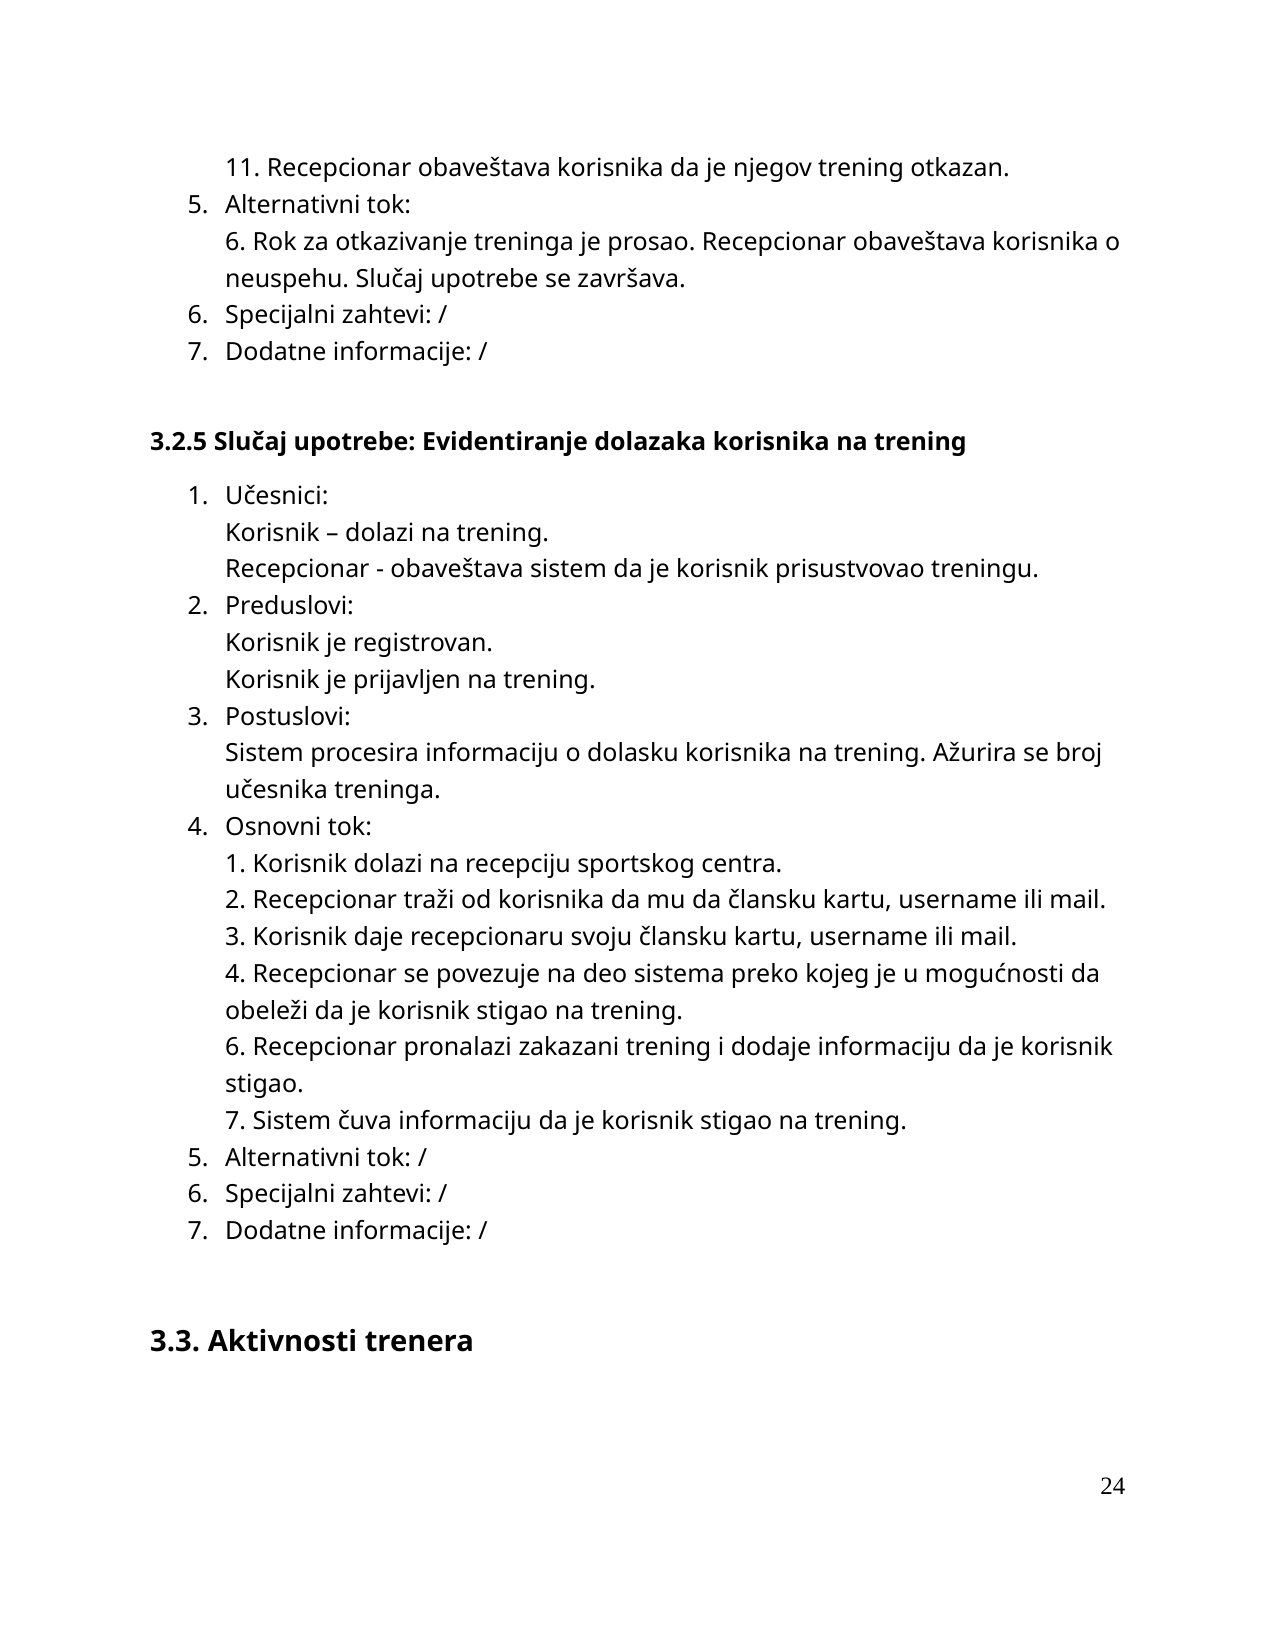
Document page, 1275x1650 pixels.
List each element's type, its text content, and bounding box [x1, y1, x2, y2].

list Alternativni tok: / [187, 1139, 1125, 1173]
text 4. Recepcionar se povezuje na deo sistema preko kojeg je u mogućnosti da obeleži da je korisnik stigao na trening. [225, 956, 1125, 1026]
text 11. Recepcionar obaveštava korisnika da je njegov trening otkazan. [225, 150, 1125, 184]
list Korisnik je registrovan. [225, 624, 1125, 659]
text 2. Recepcionar traži od korisnika da mu da člansku kartu, username ili mail. [225, 882, 1125, 916]
text 3.3. Aktivnosti trenera [150, 1320, 1125, 1359]
list Dodatne informacije: / [187, 334, 1125, 368]
list Preduslovi: [187, 588, 1125, 622]
text 6. Rok za otkazivanje treninga je prosao. Recepcionar obaveštava korisnika o neuspehu. Slučaj upotrebe se završava. [225, 223, 1125, 294]
list Korisnik – dolazi na trening. [225, 514, 1125, 548]
text 3. Korisnik daje recepcionaru svoju člansku kartu, username ili mail. [225, 919, 1125, 953]
text 7. Sistem čuva informaciju da je korisnik stigao na trening. [225, 1103, 1125, 1137]
text 3.2.5 Slučaj upotrebe: Evidentiranje dolazaka korisnika na trening [150, 424, 1125, 458]
list Specijalni zahtevi: / [187, 297, 1125, 331]
list Učesnici: [187, 477, 1125, 512]
list Specijalni zahtevi: / [187, 1176, 1125, 1210]
list Postuslovi: [187, 698, 1125, 732]
list Dodatne informacije: / [187, 1213, 1125, 1247]
list Osnovni tok: [187, 808, 1125, 842]
list Korisnik je prijavljen na trening. [225, 661, 1125, 695]
list Alternativni tok: [187, 187, 1125, 221]
text 1. Korisnik dolazi na recepciju sportskog centra. [225, 845, 1125, 879]
text 6. Recepcionar pronalazi zakazani trening i dodaje informaciju da je korisnik stigao. [225, 1029, 1125, 1100]
list Sistem procesira informaciju o dolasku korisnika na trening. Ažurira se broj učesnika treninga. [225, 735, 1125, 806]
list Recepcionar - obaveštava sistem da je korisnik prisustvovao treningu. [225, 551, 1125, 585]
